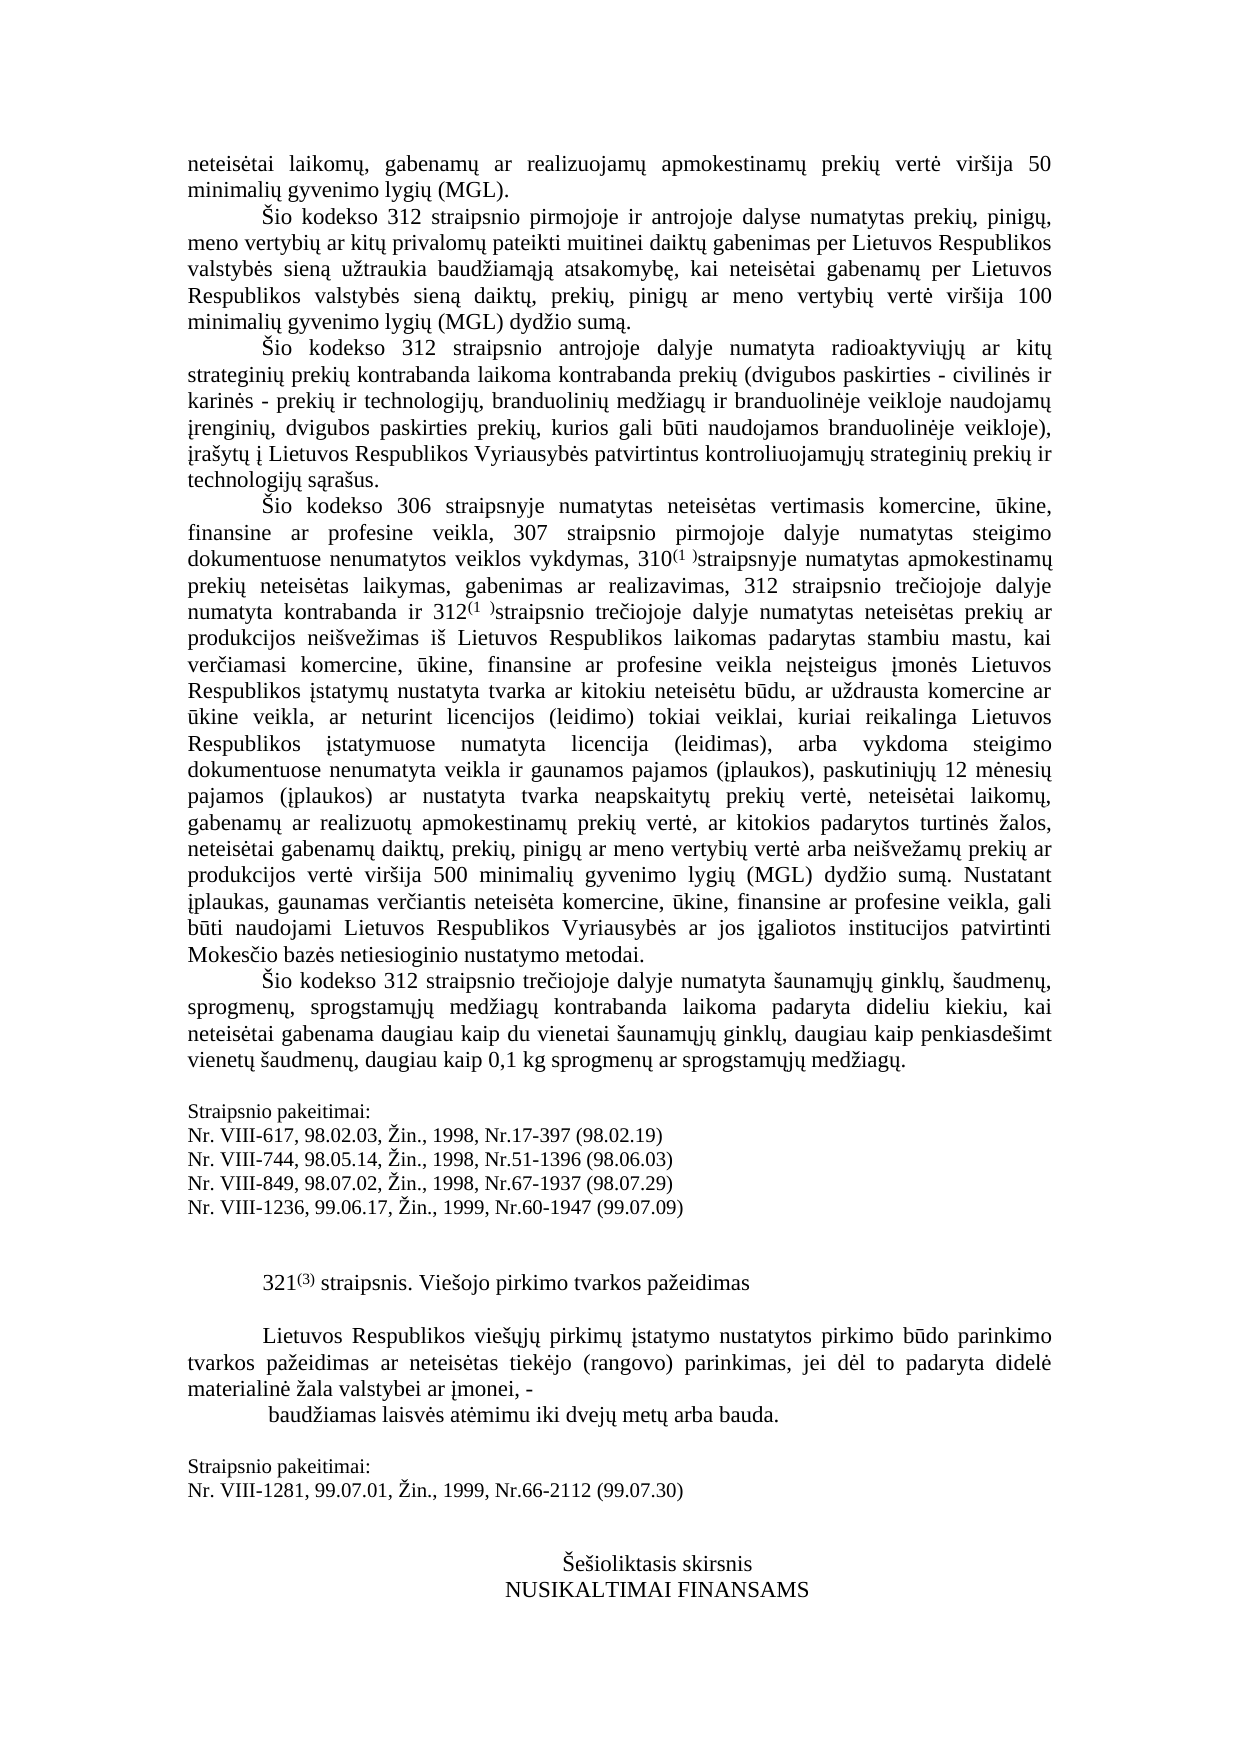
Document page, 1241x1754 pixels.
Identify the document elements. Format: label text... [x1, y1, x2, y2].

text Straipsnio pakeitimai: [187, 1099, 1053, 1123]
text neteisėtai laikomų, gabenamų ar realizuojamų apmokestinamų prekių vertė viršija 50 minimalių gyvenimo lygių (MGL). [187, 150, 1053, 203]
text Šio kodekso 312 straipsnio antrojoje dalyje numatyta radioaktyviųjų ar kitų strateginių prekių kontrabanda laikoma kontrabanda prekių (dvigubos paskirties - civilinės ir karinės - prekių ir technologijų, branduolinių medžiagų ir branduolinėje veikloje naudojamų įrenginių, dvigubos paskirties prekių, kurios gali būti naudojamos branduolinėje veikloje), įrašytų į Lietuvos Respublikos Vyriausybės patvirtintus kontroliuojamųjų strateginių prekių ir technologijų sąrašus. [187, 334, 1053, 493]
text 321(3) straipsnis. Viešojo pirkimo tvarkos pažeidimas [187, 1269, 1053, 1296]
text Nr. VIII-617, 98.02.03, Žin., 1998, Nr.17-397 (98.02.19) [187, 1123, 1053, 1147]
text Nr. VIII-1281, 99.07.01, Žin., 1999, Nr.66-2112 (99.07.30) [187, 1478, 1053, 1502]
text Šio kodekso 312 straipsnio trečiojoje dalyje numatyta šaunamųjų ginklų, šaudmenų, sprogmenų, sprogstamųjų medžiagų kontrabanda laikoma padaryta dideliu kiekiu, kai neteisėtai gabenama daugiau kaip du vienetai šaunamųjų ginklų, daugiau kaip penkiasdešimt vienetų šaudmenų, daugiau kaip 0,1 kg sprogmenų ar sprogstamųjų medžiagų. [187, 967, 1053, 1072]
text Šešioliktasis skirsnis [187, 1550, 1053, 1577]
text baudžiamas laisvės atėmimu iki dvejų metų arba bauda. [187, 1401, 1053, 1428]
text Šio kodekso 312 straipsnio pirmojoje ir antrojoje dalyse numatytas prekių, pinigų, meno vertybių ar kitų privalomų pateikti muitinei daiktų gabenimas per Lietuvos Respublikos valstybės sieną užtraukia baudžiamąją atsakomybę, kai neteisėtai gabenamų per Lietuvos Respublikos valstybės sieną daiktų, prekių, pinigų ar meno vertybių vertė viršija 100 minimalių gyvenimo lygių (MGL) dydžio sumą. [187, 203, 1053, 334]
text Lietuvos Respublikos viešųjų pirkimų įstatymo nustatytos pirkimo būdo parinkimo tvarkos pažeidimas ar neteisėtas tiekėjo (rangovo) parinkimas, jei dėl to padaryta didelė materialinė žala valstybei ar įmonei, - [187, 1322, 1053, 1401]
text Straipsnio pakeitimai: [187, 1454, 1053, 1478]
text Šio kodekso 306 straipsnyje numatytas neteisėtas vertimasis komercine, ūkine, finansine ar profesine veikla, 307 straipsnio pirmojoje dalyje numatytas steigimo dokumentuose nenumatytos veiklos vykdymas, 310(1 )straipsnyje numatytas apmokestinamų prekių neteisėtas laikymas, gabenimas ar realizavimas, 312 straipsnio trečiojoje dalyje numatyta kontrabanda ir 312(1 )straipsnio trečiojoje dalyje numatytas neteisėtas prekių ar produkcijos neišvežimas iš Lietuvos Respublikos laikomas padarytas stambiu mastu, kai verčiamasi komercine, ūkine, finansine ar profesine veikla neįsteigus įmonės Lietuvos Respublikos įstatymų nustatyta tvarka ar kitokiu neteisėtu būdu, ar uždrausta komercine ar ūkine veikla, ar neturint licencijos (leidimo) tokiai veiklai, kuriai reikalinga Lietuvos Respublikos įstatymuose numatyta licencija (leidimas), arba vykdoma steigimo dokumentuose nenumatyta veikla ir gaunamos pajamos (įplaukos), paskutiniųjų 12 mėnesių pajamos (įplaukos) ar nustatyta tvarka neapskaitytų prekių vertė, neteisėtai laikomų, gabenamų ar realizuotų apmokestinamų prekių vertė, ar kitokios padarytos turtinės žalos, neteisėtai gabenamų daiktų, prekių, pinigų ar meno vertybių vertė arba neišvežamų prekių ar produkcijos vertė viršija 500 minimalių gyvenimo lygių (MGL) dydžio sumą. Nustatant įplaukas, gaunamas verčiantis neteisėta komercine, ūkine, finansine ar profesine veikla, gali būti naudojami Lietuvos Respublikos Vyriausybės ar jos įgaliotos institucijos patvirtinti Mokesčio bazės netiesioginio nustatymo metodai. [187, 493, 1053, 967]
text Nr. VIII-1236, 99.06.17, Žin., 1999, Nr.60-1947 (99.07.09) [187, 1195, 1053, 1219]
text NUSIKALTIMAI FINANSAMS [187, 1577, 1053, 1603]
text Nr. VIII-849, 98.07.02, Žin., 1998, Nr.67-1937 (98.07.29) [187, 1171, 1053, 1195]
text Nr. VIII-744, 98.05.14, Žin., 1998, Nr.51-1396 (98.06.03) [187, 1147, 1053, 1171]
